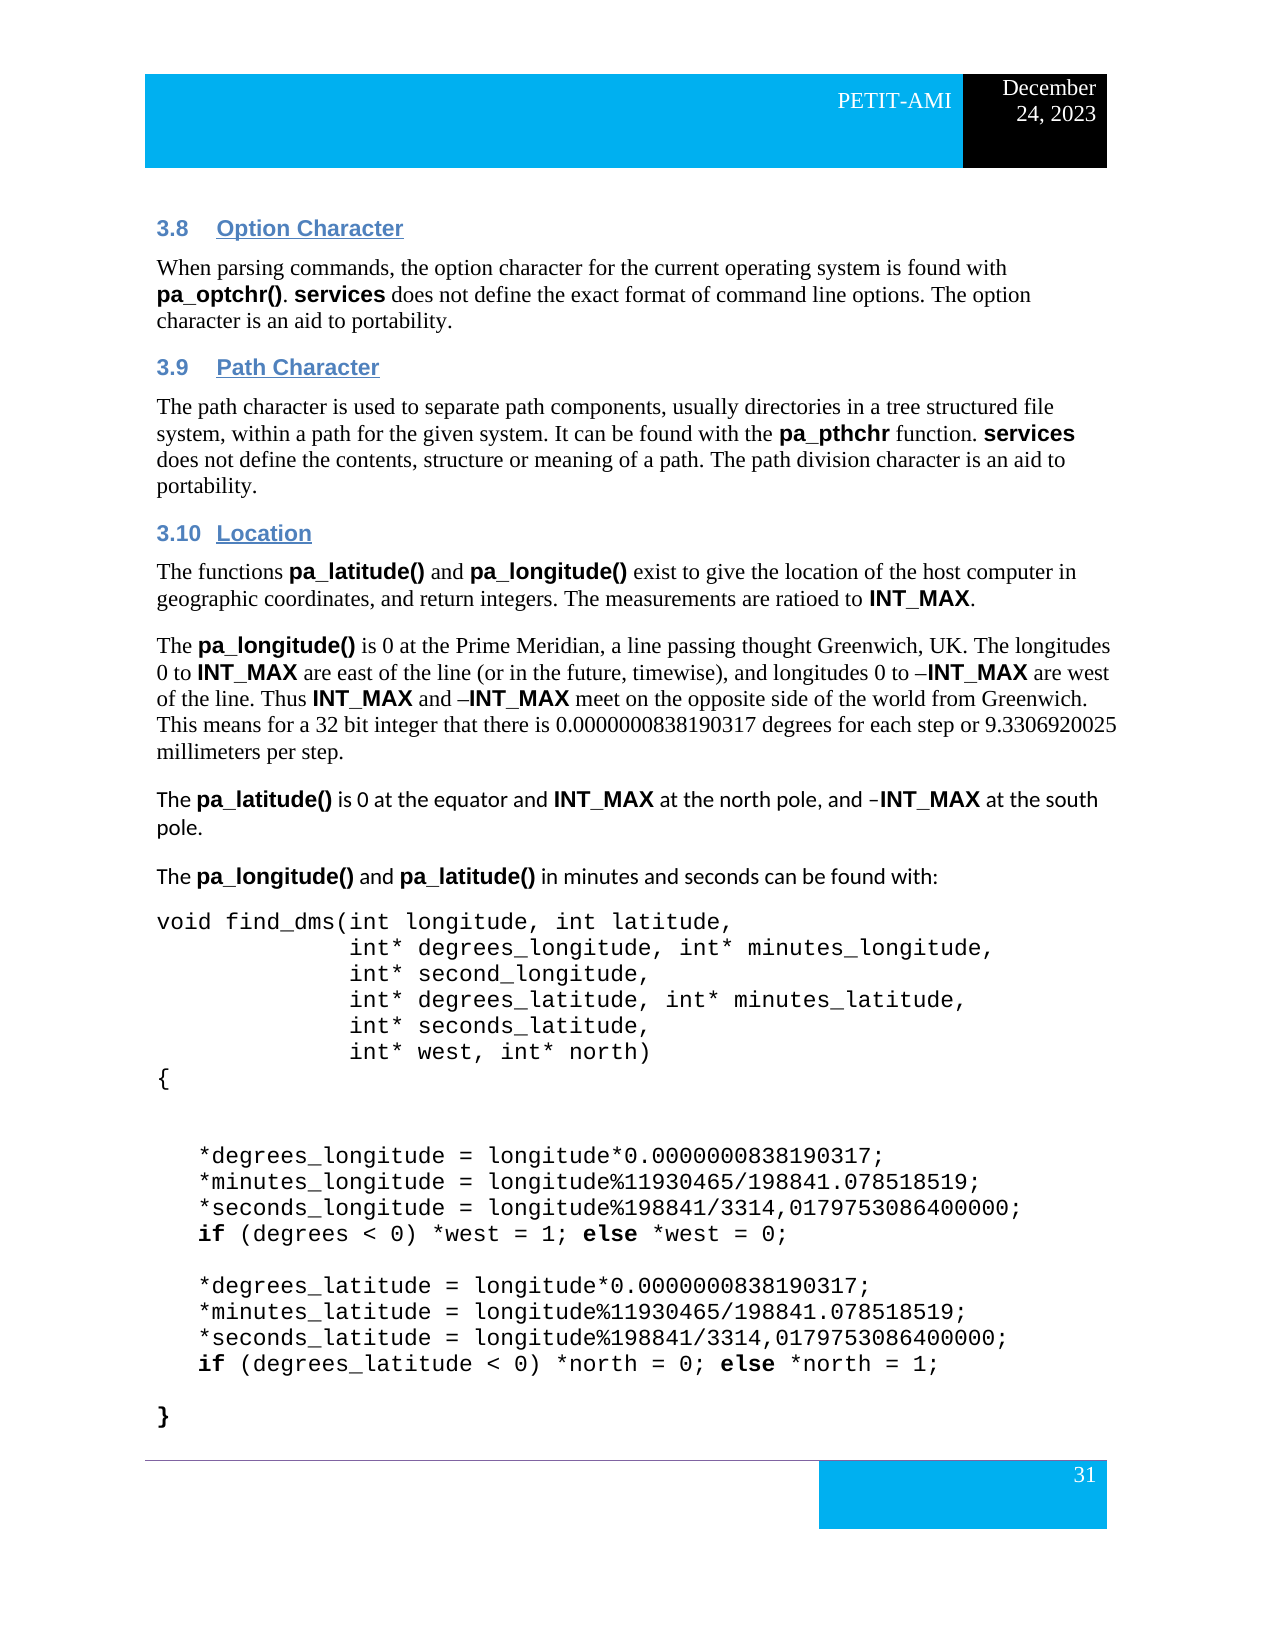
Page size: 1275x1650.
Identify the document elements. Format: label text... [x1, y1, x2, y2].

text The functions pa_latitude() and pa_longitude() exist to give the location of the host computer in geographic coordinates, and return integers. The measurements are ratioed to INT_MAX. [156, 558, 1118, 611]
text int* degrees_latitude, int* minutes_latitude, [156, 988, 1118, 1014]
subtitle Location [156, 519, 1118, 546]
text *degrees_latitude = longitude*0.0000000838190317; [156, 1274, 1118, 1300]
text void find_dms(int longitude, int latitude, [156, 911, 1118, 937]
text } [156, 1404, 1118, 1430]
text The pa_latitude() is 0 at the equator and INT_MAX at the north pole, and –INT_MAX at the south pole. [156, 785, 1118, 841]
text *seconds_longitude = longitude%198841/3314,0179753086400000; [156, 1196, 1118, 1222]
text if (degrees < 0) *west = 1; else *west = 0; [156, 1222, 1118, 1248]
text *minutes_longitude = longitude%11930465/198841.078518519; [156, 1171, 1118, 1196]
text int* degrees_longitude, int* minutes_longitude, [156, 937, 1118, 963]
text *minutes_latitude = longitude%11930465/198841.078518519; [156, 1300, 1118, 1326]
text int* west, int* north) [156, 1040, 1118, 1066]
subtitle Path Character [156, 354, 1118, 381]
text int* seconds_latitude, [156, 1014, 1118, 1040]
text { [156, 1066, 1118, 1092]
subtitle Option Character [156, 215, 1118, 242]
text if (degrees_latitude < 0) *north = 0; else *north = 1; [156, 1352, 1118, 1378]
text The pa_longitude() and pa_latitude() in minutes and seconds can be found with: [156, 862, 1118, 890]
text The pa_longitude() is 0 at the Prime Meridian, a line passing thought Greenwich, UK. The longitudes 0 to INT_MAX are east of the line (or in the future, timewise), and longitudes 0 to –INT_MAX are west of the line. Thus INT_MAX and –INT_MAX meet on the opposite side of the world from Greenwich. This means for a 32 bit integer that there is 0.0000000838190317 degrees for each step or 9.3306920025 millimeters per step. [156, 632, 1118, 764]
text *seconds_latitude = longitude%198841/3314,0179753086400000; [156, 1326, 1118, 1352]
text The path character is used to separate path components, usually directories in a tree structured file system, within a path for the given system. It can be found with the pa_pthchr function. services does not define the contents, structure or meaning of a path. The path division character is an aid to portability. [156, 393, 1118, 499]
text *degrees_longitude = longitude*0.0000000838190317; [156, 1144, 1118, 1171]
text int* second_longitude, [156, 963, 1118, 988]
text When parsing commands, the option character for the current operating system is found with pa_optchr(). services does not define the exact format of command line options. The option character is an aid to portability. [156, 254, 1118, 333]
